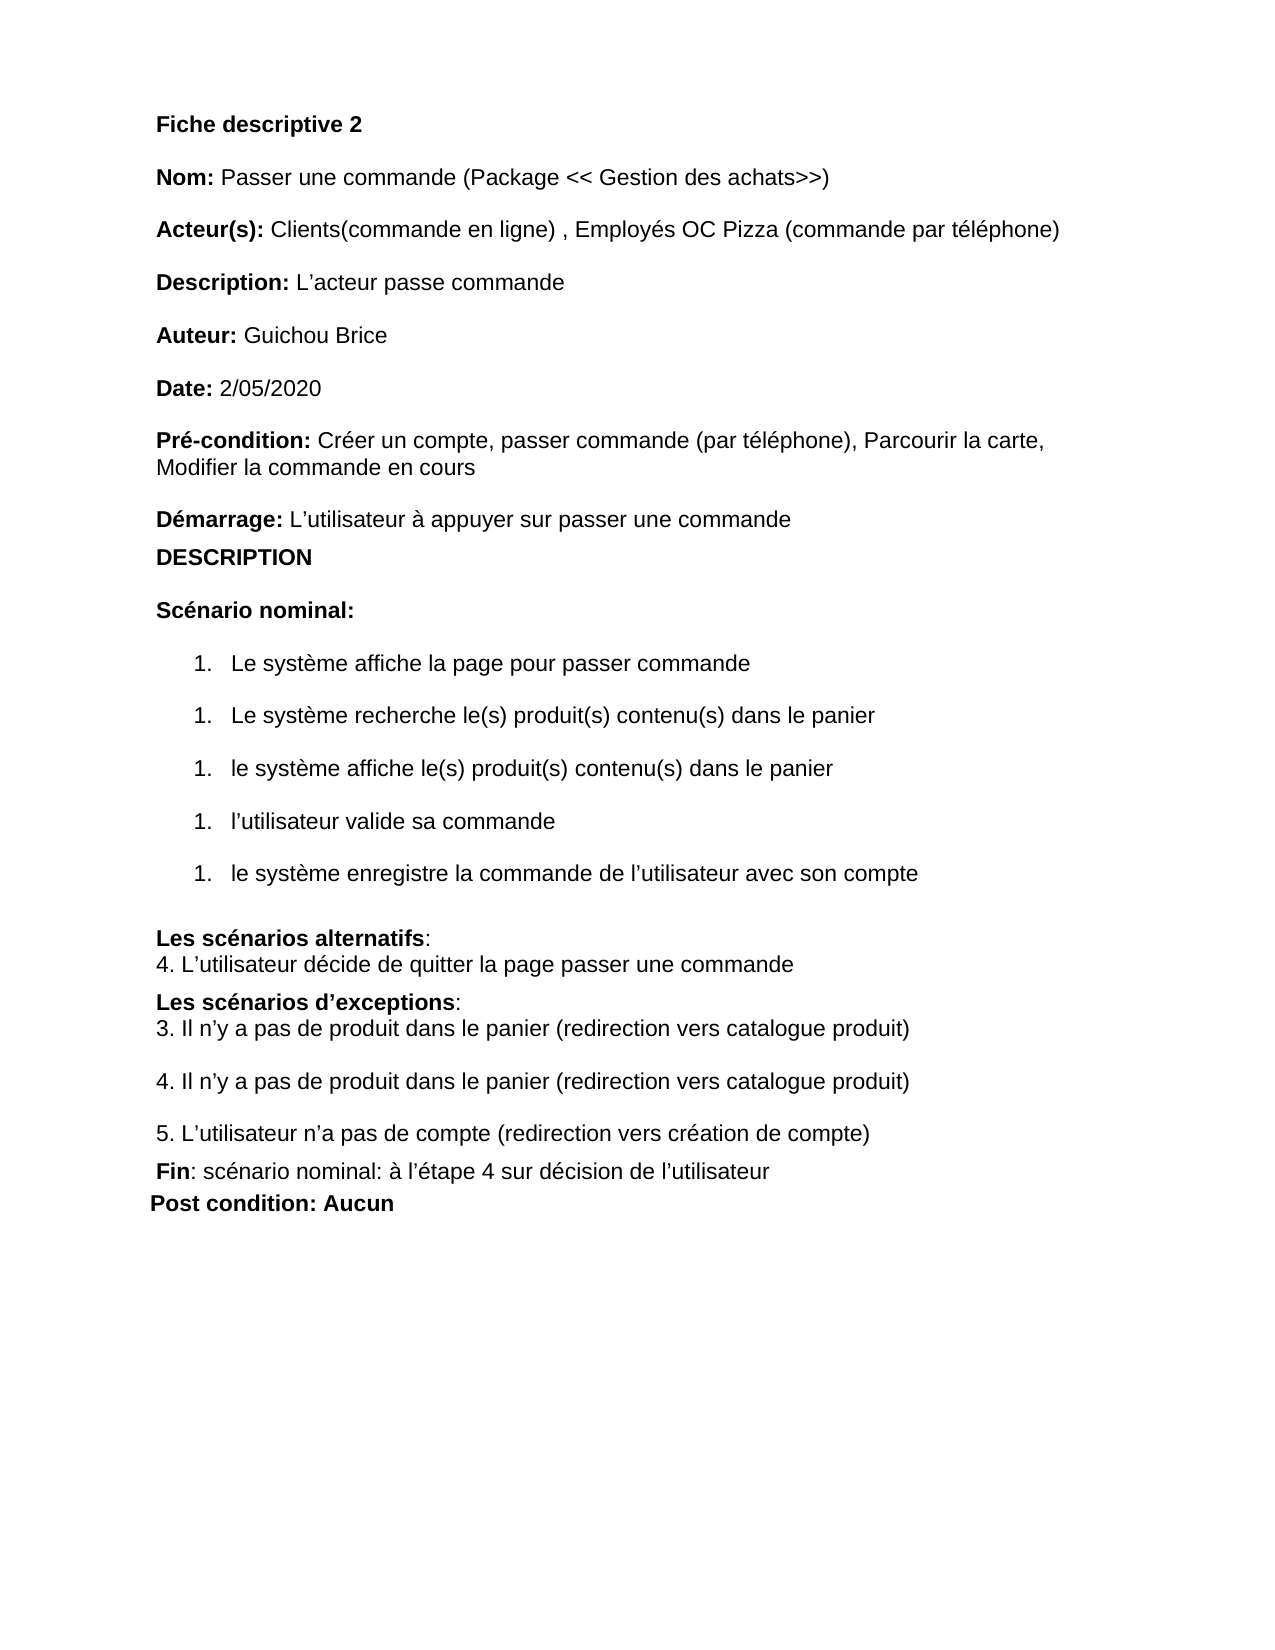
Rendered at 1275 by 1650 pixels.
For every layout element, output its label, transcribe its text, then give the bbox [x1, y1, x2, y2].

text Post condition: Aucun [150, 1190, 1125, 1217]
table_cell Les scénarios d’exceptions: 3. Il n’y a pas de produit dans le panier (redirection vers catalogue produit) 4. Il n’y a pas de produit dans le panier (redirection vers catalogue produit) 5. L’utilisateur n’a pas de compte (redirection vers création de compte) [150, 983, 1125, 1152]
table_cell DESCRIPTION Scénario nominal: Le système affiche la page pour passer commande Le système recherche le(s) produit(s) contenu(s) dans le panier le système affiche le(s) produit(s) contenu(s) dans le panier l’utilisateur valide sa commande le système enregistre la commande de l’utilisateur avec son compte [150, 538, 1125, 919]
table_cell Fin: scénario nominal: à l’étape 4 sur décision de l’utilisateur [150, 1153, 1125, 1190]
table_cell Les scénarios alternatifs: 4. L’utilisateur décide de quitter la page passer une commande [150, 919, 1125, 983]
table_header Fiche descriptive 2 Nom: Passer une commande (Package << Gestion des achats>>) Acteur(s): Clients(commande en ligne) , Employés OC Pizza (commande par téléphone) Description: L’acteur passe commande Auteur: Guichou Brice Date: 2/05/2020 Pré-condition: Créer un compte, passer commande (par téléphone), Parcourir la carte, Modifier la commande en cours Démarrage: L’utilisateur à appuyer sur passer une commande [150, 105, 1125, 538]
